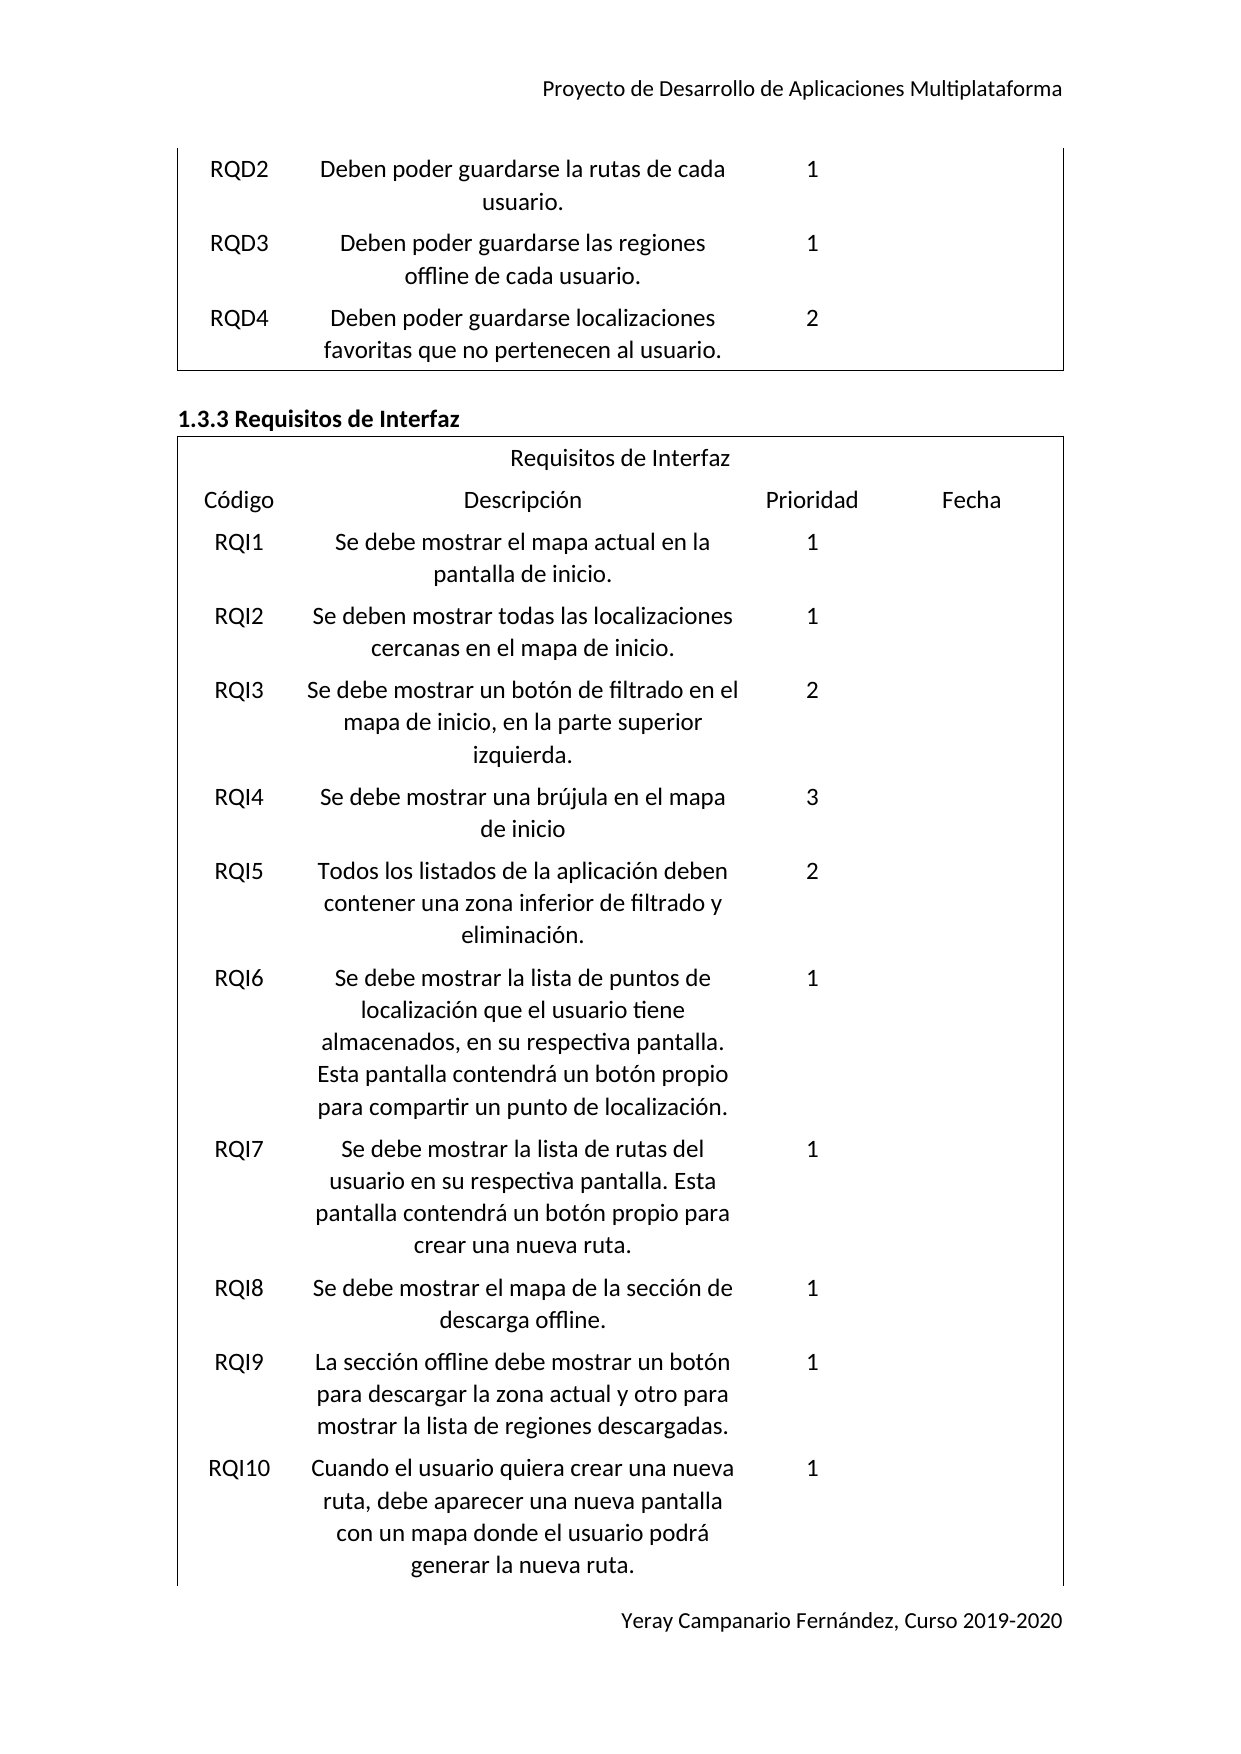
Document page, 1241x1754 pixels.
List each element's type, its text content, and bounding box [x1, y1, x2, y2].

table_cell Prioridad [745, 478, 880, 520]
table_cell [880, 775, 1063, 849]
table_cell La sección offline debe mostrar un botón para descargar la zona actual y otro para mostrar la lista de regiones descargadas. [301, 1340, 745, 1447]
table_cell [880, 296, 1063, 370]
table_cell Descripción [301, 478, 745, 520]
table_cell 1 [745, 1340, 880, 1447]
table_cell 1 [745, 148, 880, 222]
table_cell RQI9 [178, 1340, 301, 1447]
table_cell 1 [745, 222, 880, 296]
table_cell RQI2 [178, 594, 301, 668]
table_cell RQI5 [178, 849, 301, 956]
table_cell Deben poder guardarse localizaciones favoritas que no pertenecen al usuario. [301, 296, 745, 370]
table_cell RQD3 [178, 222, 301, 296]
table_cell RQI1 [178, 520, 301, 594]
table_cell 1 [745, 1266, 880, 1340]
table_cell RQD2 [178, 148, 301, 222]
table_cell Fecha [880, 478, 1063, 520]
table_cell 1 [745, 520, 880, 594]
table_cell [880, 849, 1063, 956]
table_cell RQI7 [178, 1127, 301, 1266]
table_cell Deben poder guardarse la rutas de cada usuario. [301, 148, 745, 222]
table_cell 1 [745, 956, 880, 1127]
table_cell [880, 148, 1063, 222]
table_cell [880, 1340, 1063, 1447]
table_cell 2 [745, 849, 880, 956]
table_cell [880, 669, 1063, 775]
table_cell Cuando el usuario quiera crear una nueva ruta, debe aparecer una nueva pantalla con un mapa donde el usuario podrá generar la nueva ruta. [301, 1447, 745, 1586]
table_cell Todos los listados de la aplicación deben contener una zona inferior de filtrado y eliminación. [301, 849, 745, 956]
table_cell Deben poder guardarse las regiones offline de cada usuario. [301, 222, 745, 296]
table_cell [880, 956, 1063, 1127]
table_cell RQI10 [178, 1447, 301, 1586]
table_cell 3 [745, 775, 880, 849]
table_cell [880, 520, 1063, 594]
table_cell Se debe mostrar la lista de rutas del usuario en su respectiva pantalla. Esta pantalla contendrá un botón propio para crear una nueva ruta. [301, 1127, 745, 1266]
table_cell 1 [745, 1447, 880, 1586]
table_cell Se debe mostrar el mapa de la sección de descarga offline. [301, 1266, 745, 1340]
text 1.3.3 Requisitos de Interfaz [177, 403, 1063, 434]
table_cell 2 [745, 669, 880, 775]
table_cell RQI3 [178, 669, 301, 775]
table_cell [880, 594, 1063, 668]
table_cell [880, 1447, 1063, 1586]
table_cell 2 [745, 296, 880, 370]
table_cell Se deben mostrar todas las localizaciones cercanas en el mapa de inicio. [301, 594, 745, 668]
table_cell Se debe mostrar el mapa actual en la pantalla de inicio. [301, 520, 745, 594]
table_cell RQD4 [178, 296, 301, 370]
table_cell Se debe mostrar la lista de puntos de localización que el usuario tiene almacenados, en su respectiva pantalla. Esta pantalla contendrá un botón propio para compartir un punto de localización. [301, 956, 745, 1127]
table_cell 1 [745, 1127, 880, 1266]
table_cell Se debe mostrar una brújula en el mapa de inicio [301, 775, 745, 849]
table_cell [880, 222, 1063, 296]
table_cell 1 [745, 594, 880, 668]
table_cell Código [178, 478, 301, 520]
table_cell RQI8 [178, 1266, 301, 1340]
table_cell RQI4 [178, 775, 301, 849]
table_cell [880, 1127, 1063, 1266]
table_cell [880, 1266, 1063, 1340]
table_cell Se debe mostrar un botón de filtrado en el mapa de inicio, en la parte superior izquierda. [301, 669, 745, 775]
table_cell RQI6 [178, 956, 301, 1127]
table_header Requisitos de Interfaz [178, 437, 1063, 478]
